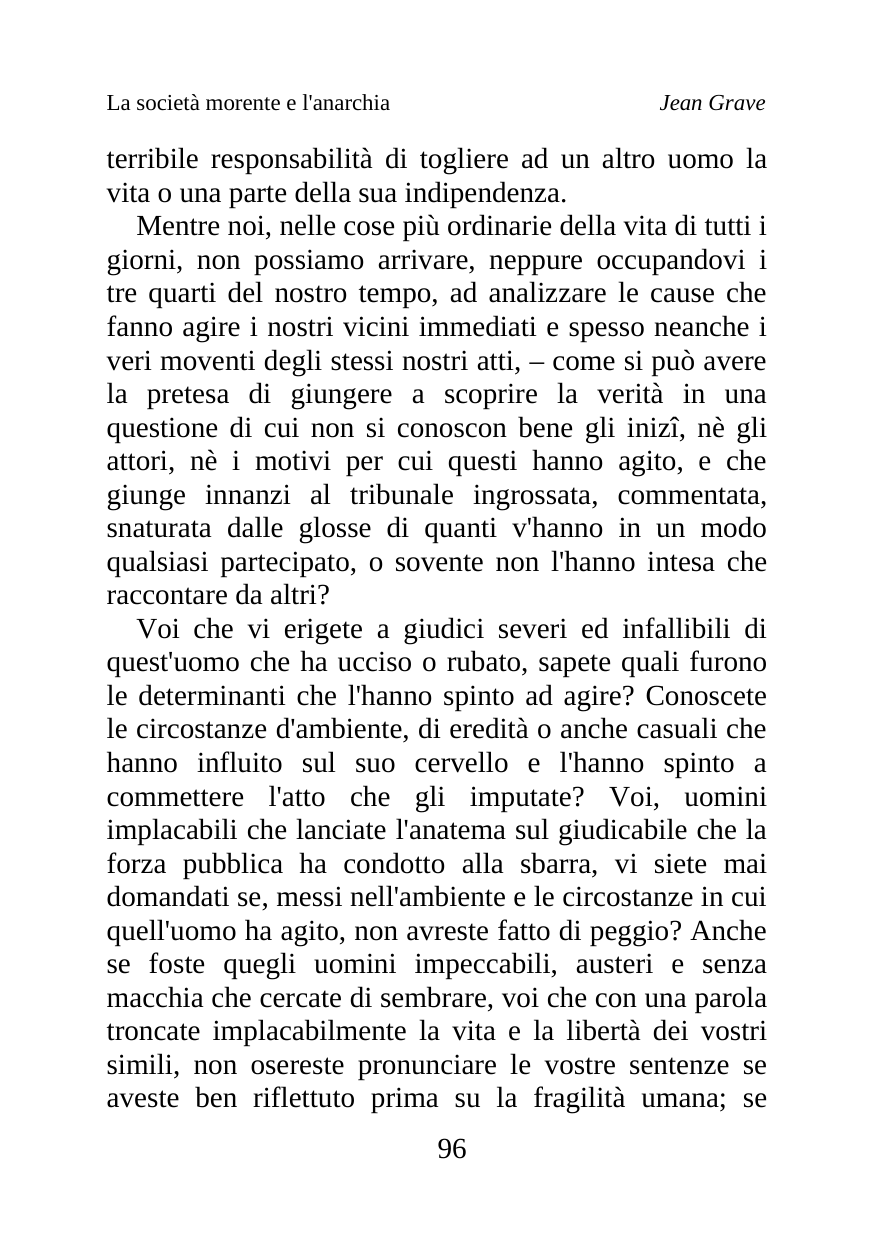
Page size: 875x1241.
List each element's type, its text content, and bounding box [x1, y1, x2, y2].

text Mentre noi, nelle cose più ordinarie della vita di tutti i giorni, non possiamo arrivare, neppure occupandovi i tre quarti del nostro tempo, ad analizzare le cause che fanno agire i nostri vicini immediati e spesso neanche i veri moventi degli stessi nostri atti, – come si può avere la pretesa di giungere a scoprire la verità in una questione di cui non si conoscon bene gli inizî, nè gli attori, nè i motivi per cui questi hanno agito, e che giunge innanzi al tribunale ingrossata, commentata, snaturata dalle glosse di quanti v'hanno in un modo qualsiasi partecipato, o sovente non l'hanno intesa che raccontare da altri? [106, 208, 768, 611]
text Voi che vi erigete a giudici severi ed infallibili di quest'uomo che ha ucciso o rubato, sapete quali furono le determinanti che l'hanno spinto ad agire? Conoscete le circostanze d'ambiente, di eredità o anche casuali che hanno influito sul suo cervello e l'hanno spinto a commettere l'atto che gli imputate? Voi, uomini implacabili che lanciate l'anatema sul giudicabile che la forza pubblica ha condotto alla sbarra, vi siete mai domandati se, messi nell'ambiente e le circostanze in cui quell'uomo ha agito, non avreste fatto di peggio? Anche se foste quegli uomini impeccabili, austeri e senza macchia che cercate di sembrare, voi che con una parola troncate implacabilmente la vita e la libertà dei vostri simili, non osereste pronunciare le vostre sentenze se aveste ben riflettuto prima su la fragilità umana; se [106, 611, 768, 1114]
text terribile responsabilità di togliere ad un altro uomo la vita o una parte della sua indipendenza. [106, 141, 768, 208]
